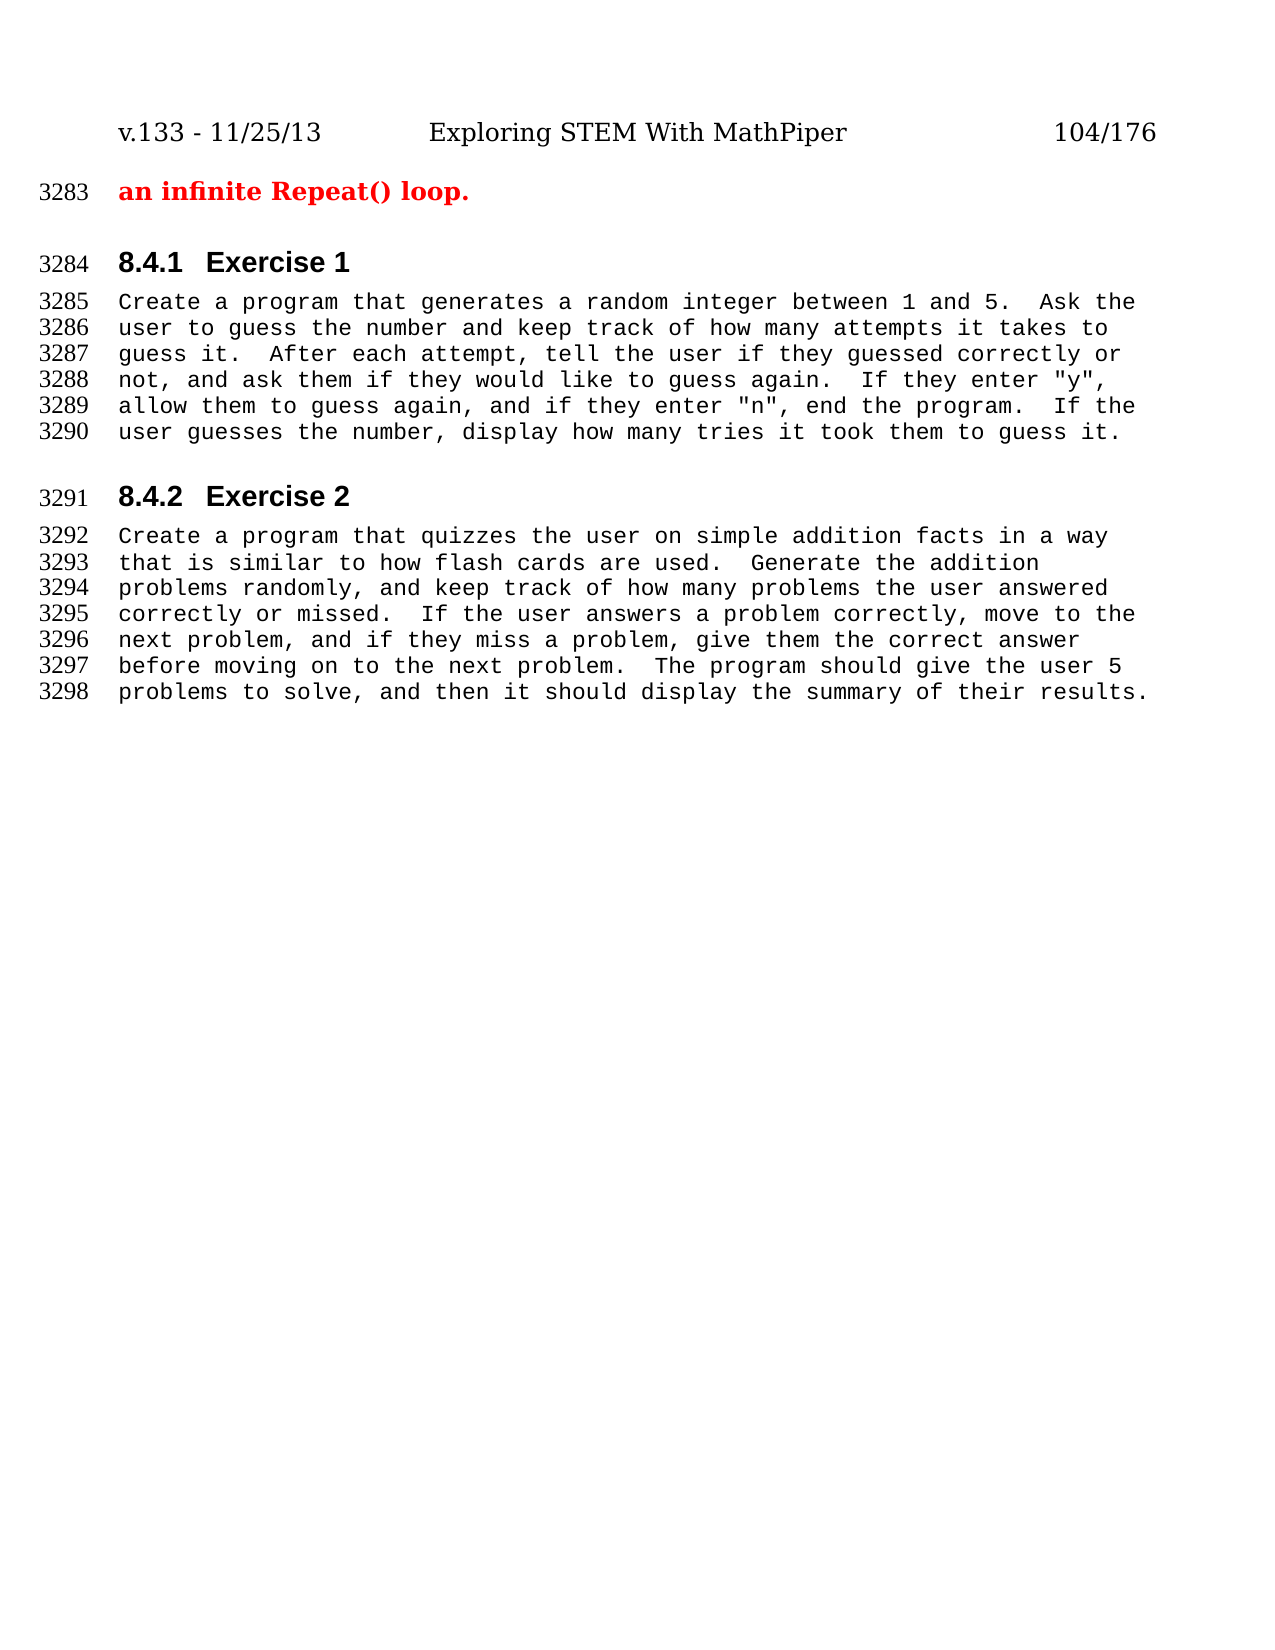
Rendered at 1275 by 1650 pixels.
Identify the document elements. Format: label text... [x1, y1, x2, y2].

text Create a program that quizzes the user on simple addition facts in a way that is similar to how flash cards are used. Generate the addition problems randomly, and keep track of how many problems the user answered correctly or missed. If the user answers a problem correctly, move to the next problem, and if they miss a problem, give them the correct answer before moving on to the next problem. The program should give the user 5 problems to solve, and then it should display the summary of their results. [118, 525, 1157, 706]
subtitle Exercise 2 [118, 479, 1157, 513]
text Create a program that generates a random integer between 1 and 5. Ask the user to guess the number and keep track of how many attempts it takes to guess it. After each attempt, tell the user if they guessed correctly or not, and ask them if they would like to guess again. If they enter "y", allow them to guess again, and if they enter "n", end the program. If the user guesses the number, display how many tries it took them to guess it. [118, 291, 1157, 446]
text an infinite Repeat() loop. [118, 177, 1157, 206]
subtitle Exercise 1 [118, 245, 1157, 279]
